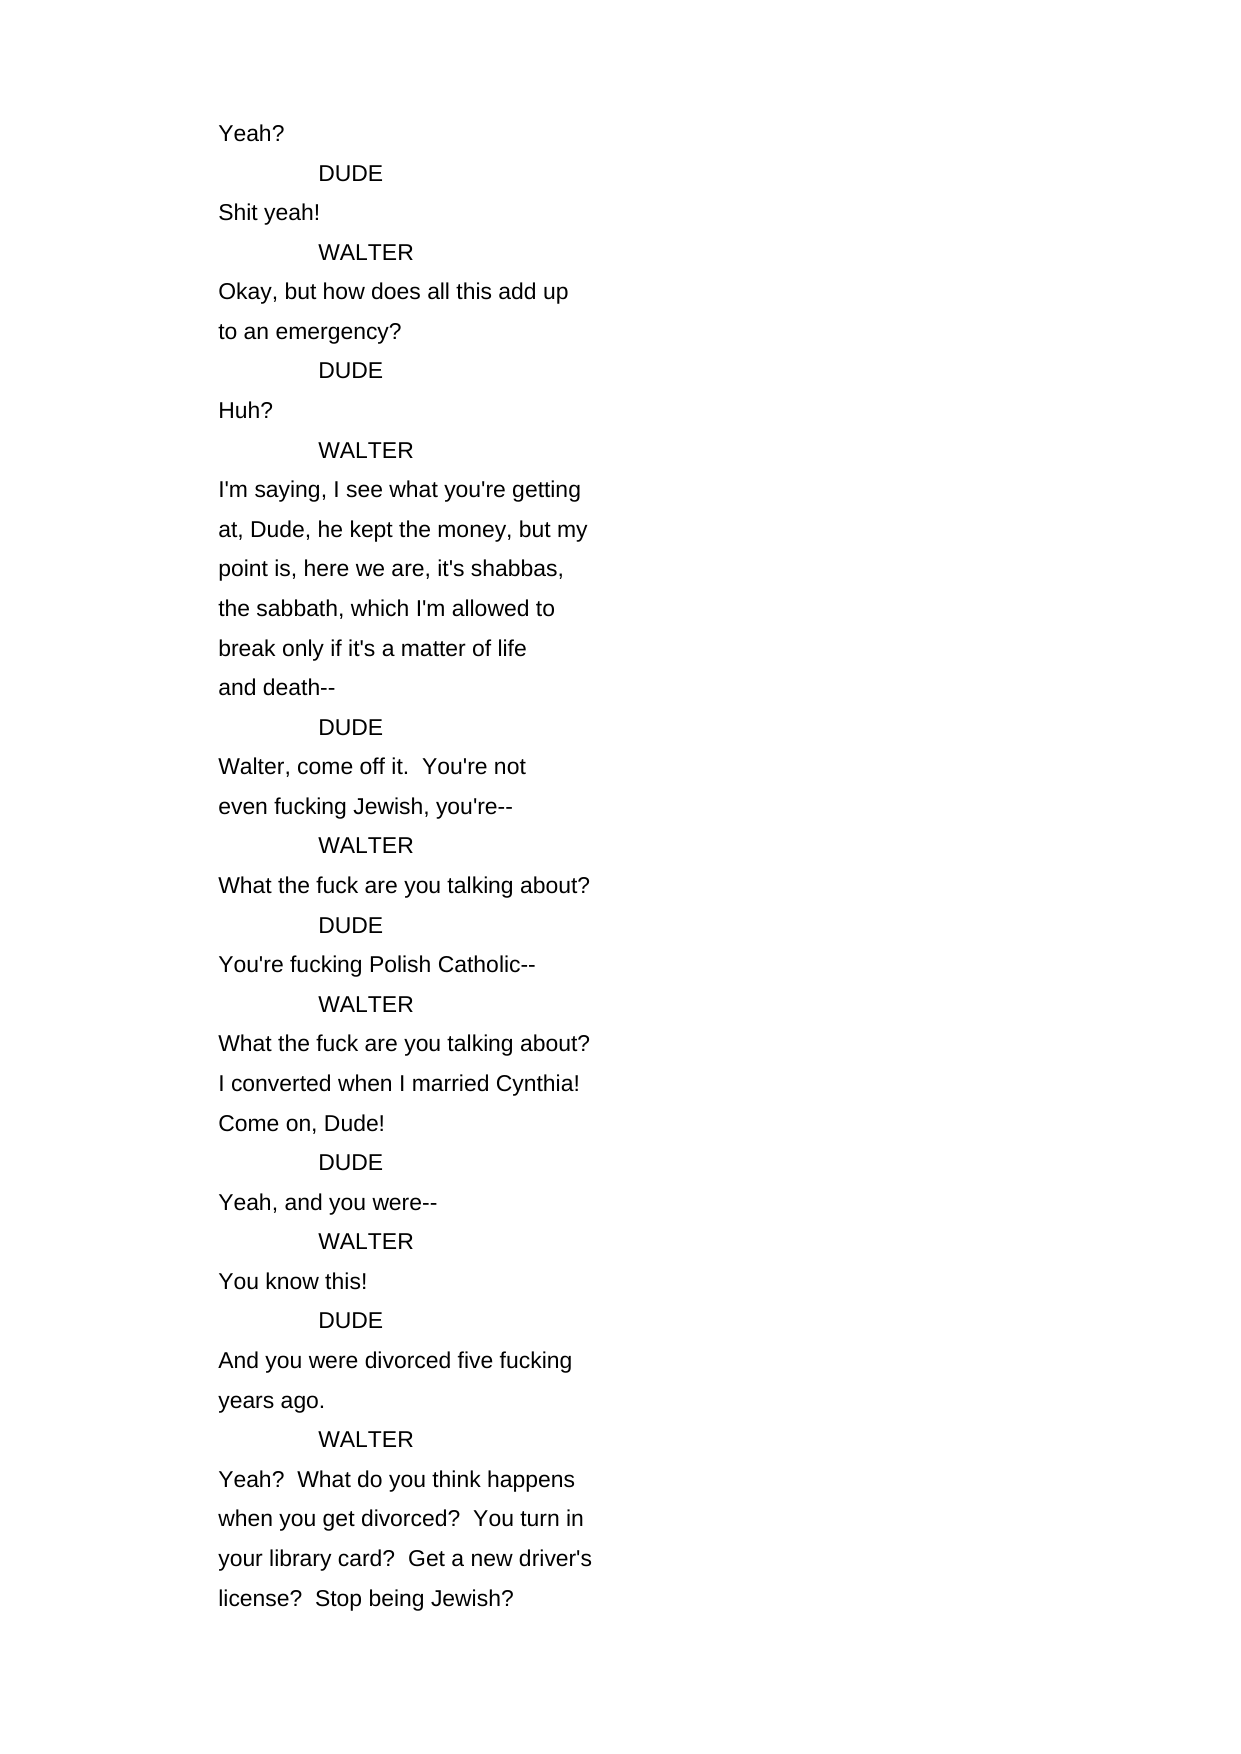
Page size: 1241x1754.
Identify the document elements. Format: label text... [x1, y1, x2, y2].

text And you were divorced five fucking [118, 1345, 1122, 1374]
text WALTER [118, 989, 1122, 1018]
text WALTER [118, 435, 1122, 463]
text Come on, Dude! [118, 1108, 1122, 1136]
text the sabbath, which I'm allowed to [118, 593, 1122, 622]
text Huh? [118, 395, 1122, 424]
text DUDE [118, 1147, 1122, 1176]
text Okay, but how does all this add up [118, 276, 1122, 305]
text WALTER [118, 1226, 1122, 1255]
text at, Dude, he kept the money, but my [118, 514, 1122, 543]
text Yeah? [118, 118, 1122, 147]
text WALTER [118, 1424, 1122, 1453]
text break only if it's a matter of life [118, 633, 1122, 661]
text Yeah, and you were-- [118, 1187, 1122, 1216]
text What the fuck are you talking about? [118, 870, 1122, 899]
text Shit yeah! [118, 197, 1122, 226]
text Walter, come off it. You're not [118, 751, 1122, 780]
text DUDE [118, 910, 1122, 938]
text WALTER [118, 831, 1122, 859]
text point is, here we are, it's shabbas, [118, 553, 1122, 582]
text You know this! [118, 1266, 1122, 1295]
text DUDE [118, 356, 1122, 384]
text your library card? Get a new driver's [118, 1543, 1122, 1572]
text What the fuck are you talking about? [118, 1028, 1122, 1057]
text WALTER [118, 237, 1122, 266]
text even fucking Jewish, you're-- [118, 791, 1122, 820]
text Yeah? What do you think happens [118, 1464, 1122, 1493]
text to an emergency? [118, 316, 1122, 345]
text years ago. [118, 1385, 1122, 1413]
text license? Stop being Jewish? [118, 1583, 1122, 1611]
text DUDE [118, 158, 1122, 186]
text You're fucking Polish Catholic-- [118, 949, 1122, 978]
text I'm saying, I see what you're getting [118, 474, 1122, 503]
text DUDE [118, 1306, 1122, 1334]
text I converted when I married Cynthia! [118, 1068, 1122, 1097]
text and death-- [118, 672, 1122, 701]
text DUDE [118, 712, 1122, 741]
text when you get divorced? You turn in [118, 1503, 1122, 1532]
